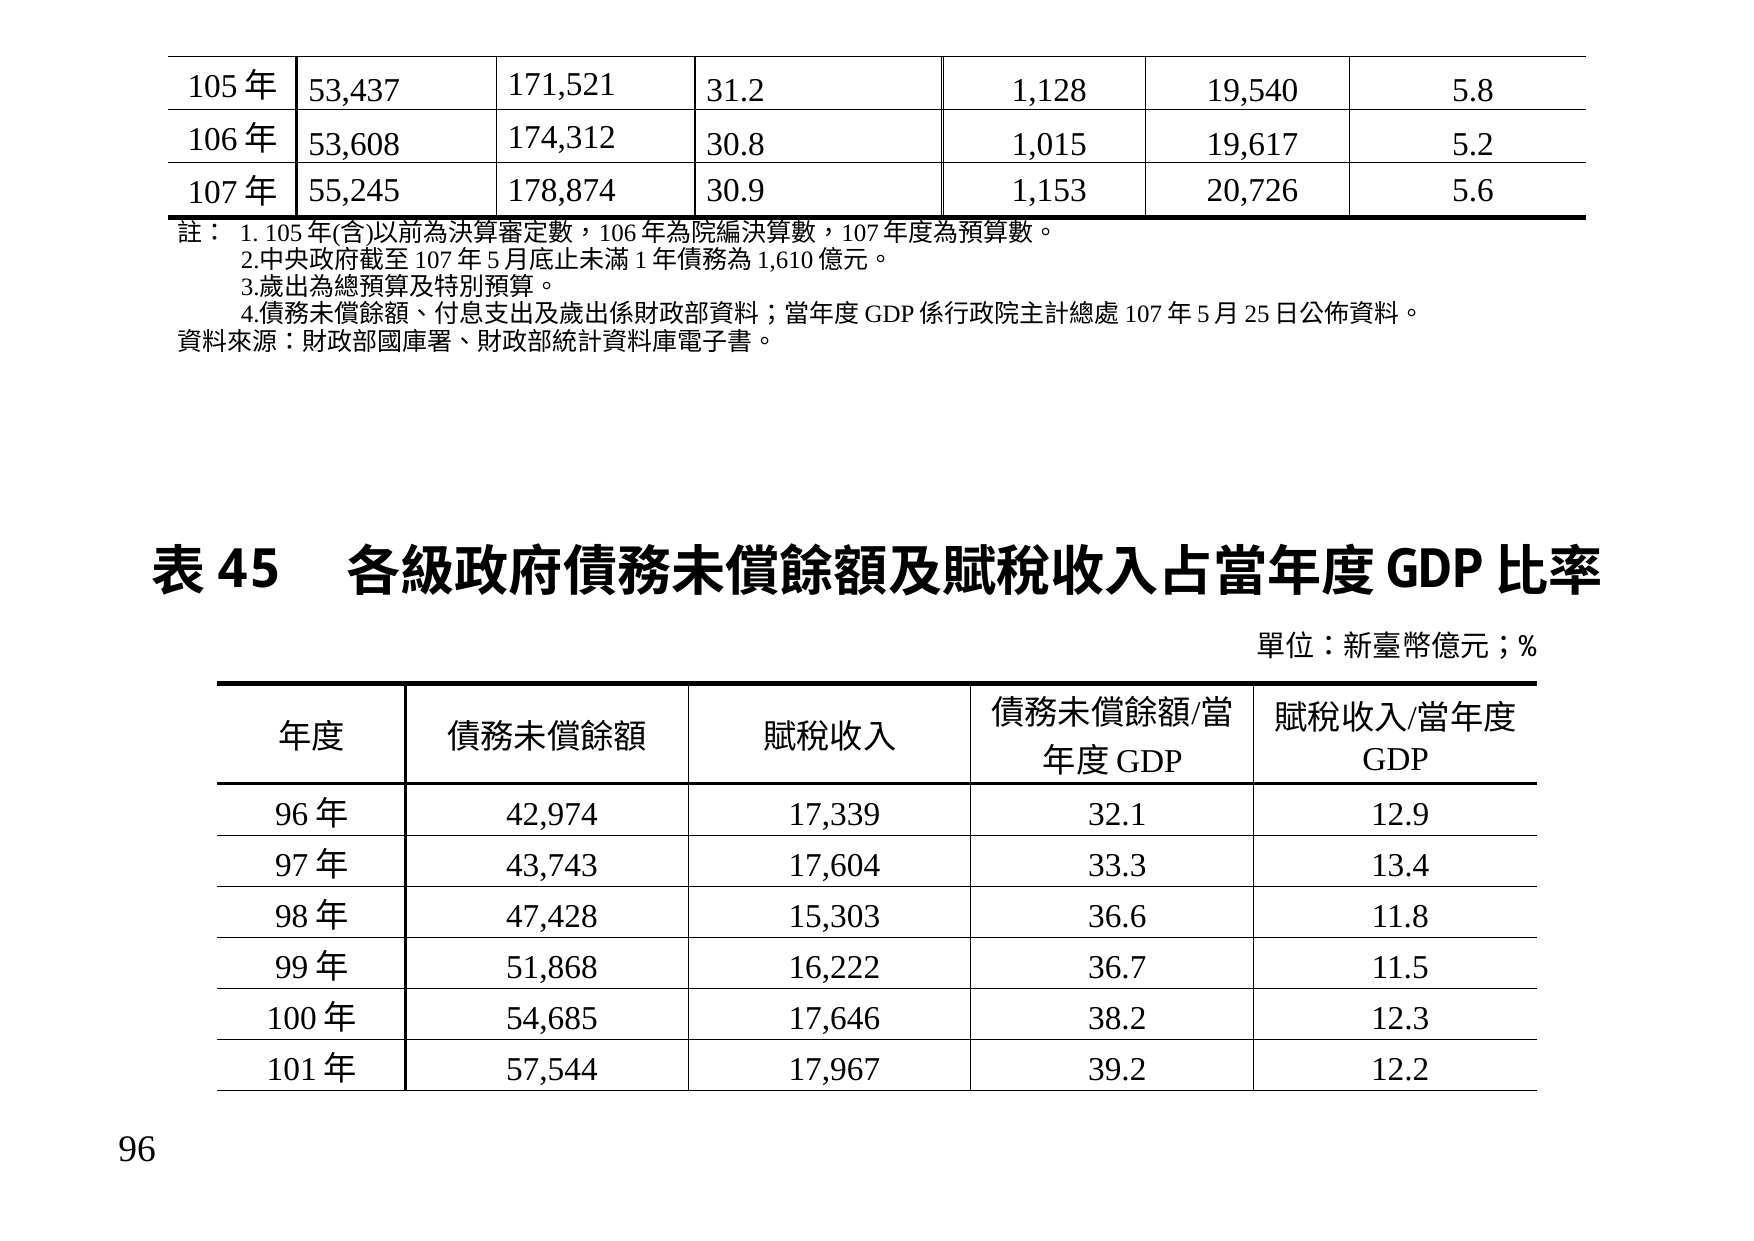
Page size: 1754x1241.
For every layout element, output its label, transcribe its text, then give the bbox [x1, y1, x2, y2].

table_cell 15,303 [689, 887, 970, 937]
table_cell 17,646 [689, 989, 970, 1039]
table_cell 105年 [168, 57, 295, 109]
table_cell 36.7 [971, 938, 1253, 988]
text 註： 1. 105年(含)以前為決算審定數，106年為院編決算數，107年度為預算數。 [177, 220, 1595, 247]
table_cell 97年 [217, 836, 404, 886]
table_cell 1,015 [944, 110, 1145, 162]
table_cell 38.2 [971, 989, 1253, 1039]
table_cell 36.6 [971, 887, 1253, 937]
text 2.中央政府截至107年5月底止未滿1年債務為1,610億元。 [118, 247, 1609, 274]
table_cell 39.2 [971, 1040, 1253, 1090]
text 3.歲出為總預算及特別預算。 [118, 274, 1609, 301]
text 資料來源：財政部國庫署、財政部統計資料庫電子書。 [177, 328, 1595, 355]
table_cell 96年 [217, 785, 404, 835]
table_header 年度 [217, 686, 404, 782]
table_cell 1,153 [944, 163, 1145, 215]
table_cell 1,128 [944, 57, 1145, 109]
table_cell 43,743 [407, 836, 688, 886]
table_cell 174,312 [497, 110, 694, 162]
table_cell 101年 [217, 1040, 404, 1090]
subtitle 表45 各級政府債務未償餘額及賦稅收入占當年度GDP比率 [118, 493, 1636, 618]
table_cell 17,339 [689, 785, 970, 835]
table_cell 53,437 [298, 57, 496, 109]
table_cell 17,604 [689, 836, 970, 886]
table_cell 42,974 [407, 785, 688, 835]
table_cell 98年 [217, 887, 404, 937]
table_header 債務未償餘額 [407, 686, 688, 782]
table_cell 20,726 [1146, 163, 1349, 215]
table_cell 12.3 [1254, 989, 1537, 1039]
table_cell 53,608 [298, 110, 496, 162]
table_cell 11.8 [1254, 887, 1537, 937]
table_cell 17,967 [689, 1040, 970, 1090]
table_cell 171,521 [497, 57, 694, 109]
table_cell 57,544 [407, 1040, 688, 1090]
table_cell 12.2 [1254, 1040, 1537, 1090]
table_cell 178,874 [497, 163, 694, 215]
table_cell 54,685 [407, 989, 688, 1039]
table_cell 5.6 [1350, 163, 1586, 215]
table_header 賦稅收入 [689, 686, 970, 782]
table_cell 47,428 [407, 887, 688, 937]
table_cell 30.9 [696, 163, 941, 215]
table_header 債務未償餘額/當年度GDP [971, 686, 1253, 782]
table_cell 30.8 [696, 110, 941, 162]
text 單位：新臺幣億元；% [133, 630, 1536, 663]
table_cell 19,617 [1146, 110, 1349, 162]
text 4.債務未償餘額、付息支出及歲出係財政部資料；當年度GDP係行政院主計總處107年5月25日公佈資料。 [118, 301, 1609, 328]
table_cell 55,245 [298, 163, 496, 215]
table_cell 106年 [168, 110, 295, 162]
table_cell 51,868 [407, 938, 688, 988]
table_cell 16,222 [689, 938, 970, 988]
table_cell 12.9 [1254, 785, 1537, 835]
table_cell 19,540 [1146, 57, 1349, 109]
table_cell 5.2 [1350, 110, 1586, 162]
table_cell 33.3 [971, 836, 1253, 886]
table_cell 32.1 [971, 785, 1253, 835]
table_cell 31.2 [696, 57, 941, 109]
table_cell 107年 [168, 163, 295, 215]
table_cell 11.5 [1254, 938, 1537, 988]
table_cell 99年 [217, 938, 404, 988]
table_cell 100年 [217, 989, 404, 1039]
table_cell 5.8 [1350, 57, 1586, 109]
table_header 賦稅收入/當年度GDP [1254, 686, 1537, 782]
table_cell 13.4 [1254, 836, 1537, 886]
